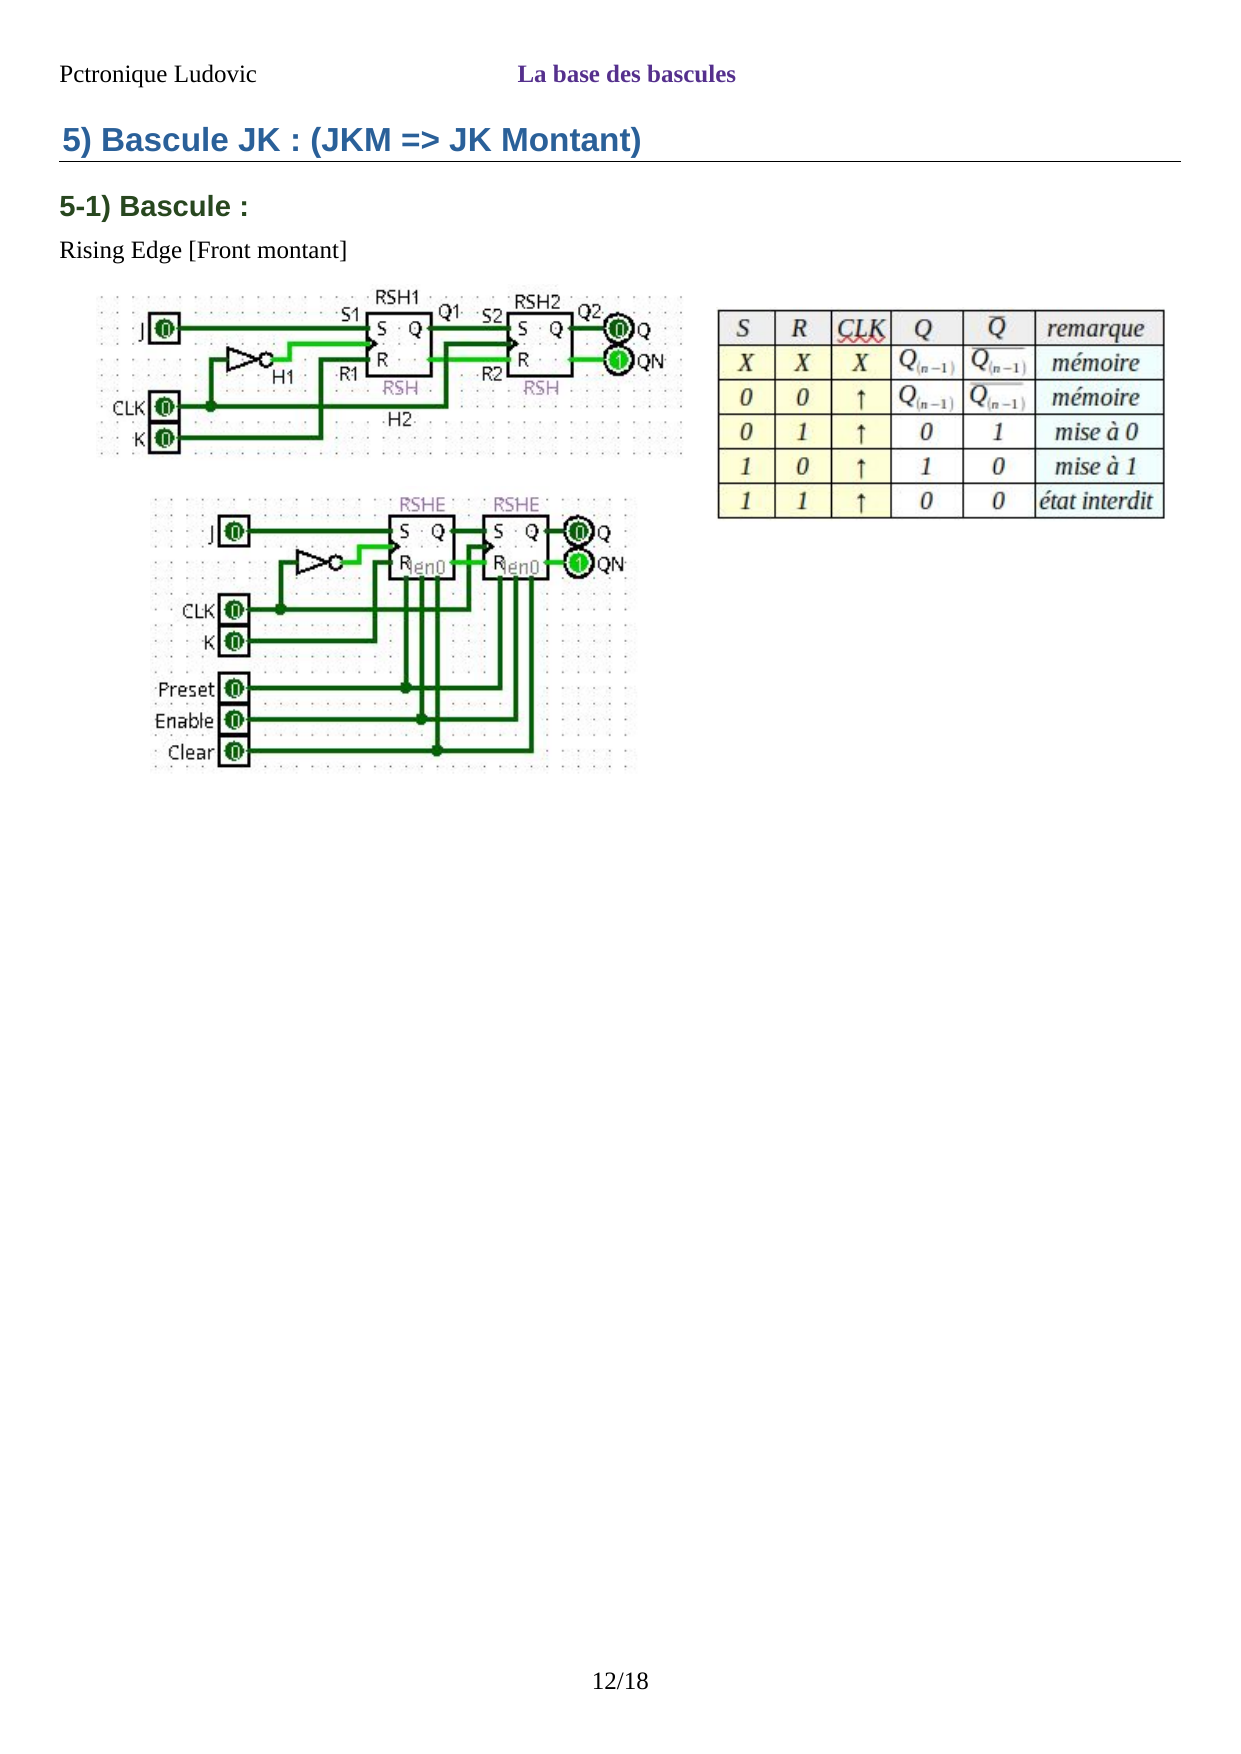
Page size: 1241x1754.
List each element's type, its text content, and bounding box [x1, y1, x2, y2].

subtitle 5) Bascule JK : (JKM => JK Montant) [59, 117, 1181, 161]
text Rising Edge [Front montant] [59, 235, 1181, 263]
picture [716, 307, 1168, 522]
subtitle 5-1) Bascule : [59, 189, 1181, 222]
picture [96, 284, 693, 467]
picture [150, 486, 639, 777]
